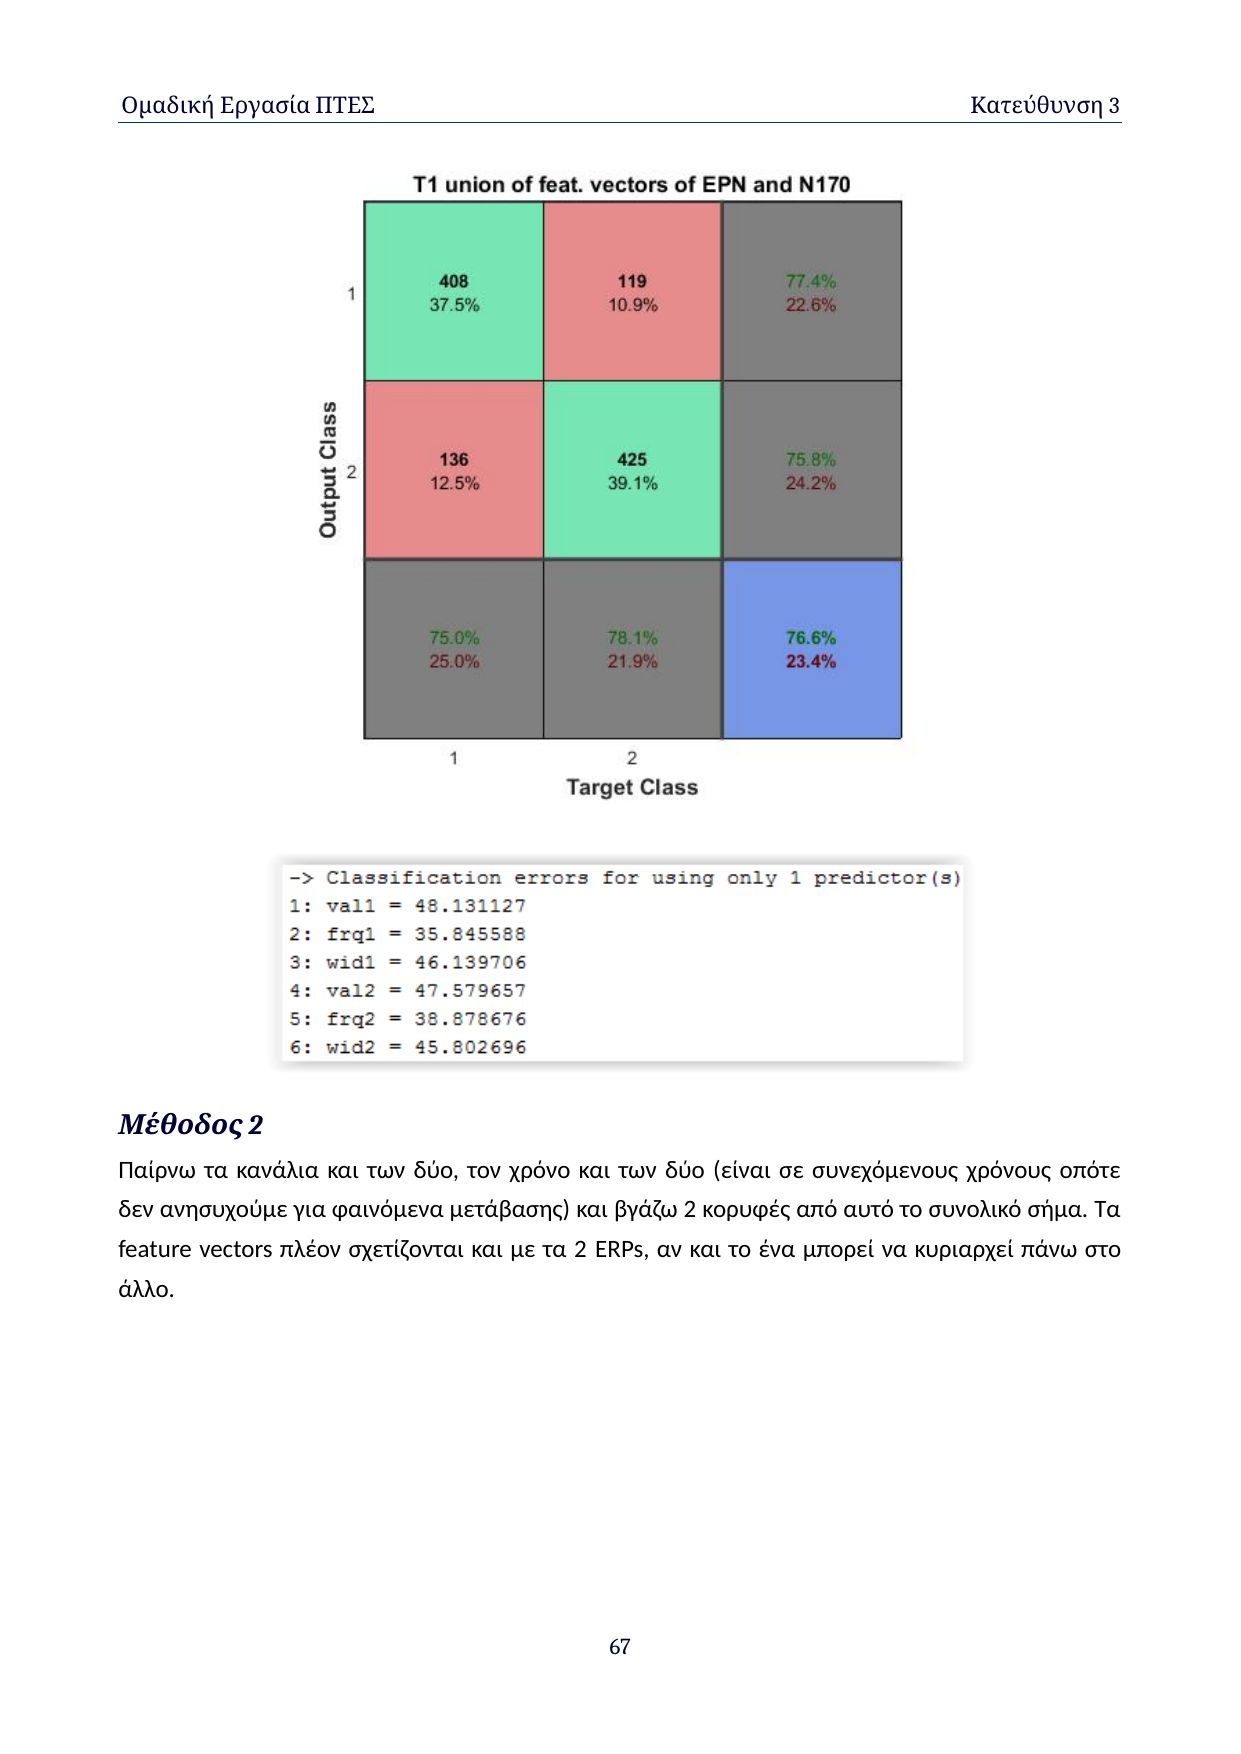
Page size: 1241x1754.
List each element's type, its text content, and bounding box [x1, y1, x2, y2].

subtitle Μέθοδος 2 [118, 1109, 1122, 1141]
picture [275, 137, 966, 828]
picture [265, 851, 976, 1074]
text Παίρνω τα κανάλια και των δύο, τον χρόνο και των δύο (είναι σε συνεχόμενους χρόνους οπότε δεν ανησυχούμε για φαινόμενα μετάβασης) και βγάζω 2 κορυφές από αυτό το συνολικό σήμα. Τα feature vectors πλέον σχετίζονται και με τα 2 ERPs, αν και το ένα μπορεί να κυριαρχεί πάνω στο άλλο. [118, 1154, 1122, 1303]
